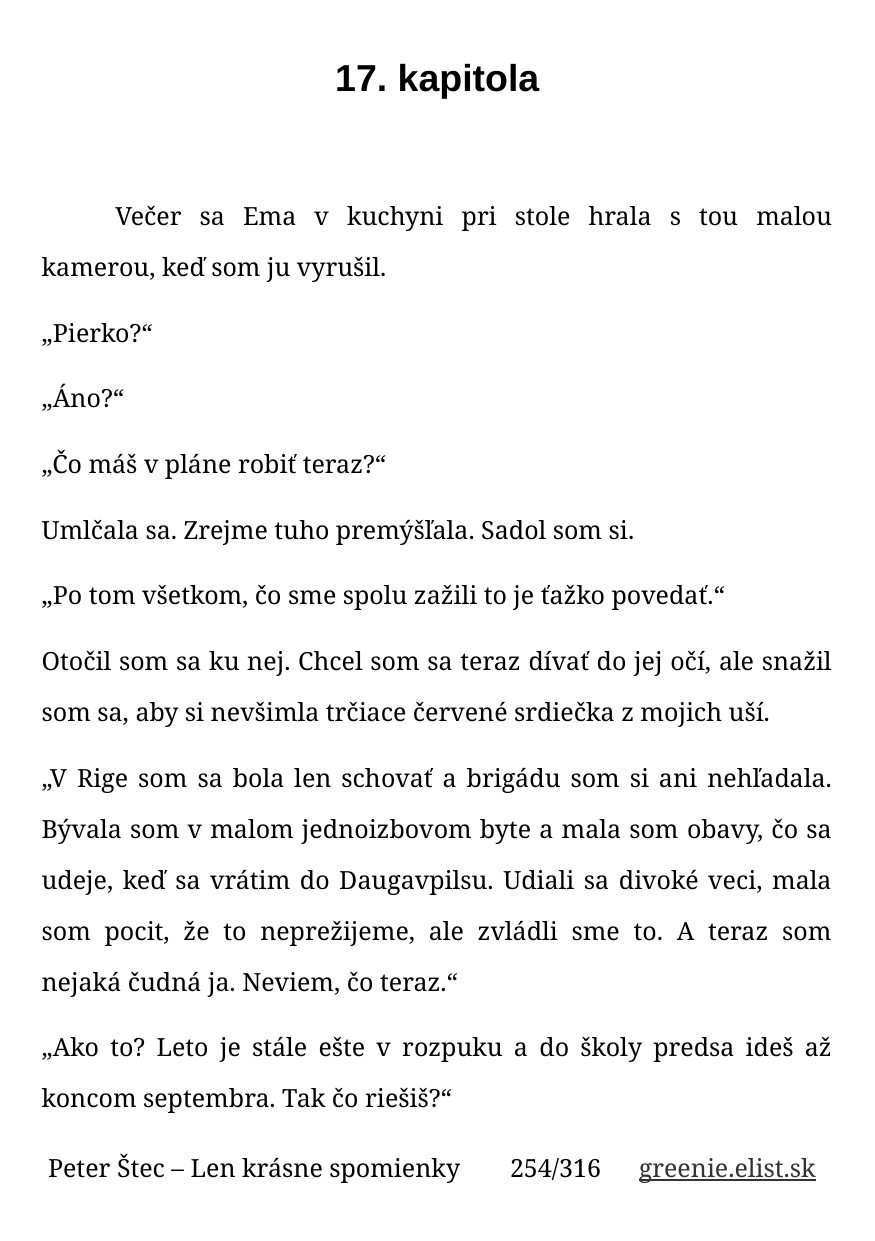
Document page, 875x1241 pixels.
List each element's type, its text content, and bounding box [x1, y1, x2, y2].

text „Ako to? Leto je stále ešte v rozpuku a do školy predsa ideš až koncom septembra. Tak čo riešiš?“ [41, 1030, 833, 1115]
text Večer sa Ema v kuchyni pri stole hrala s tou malou kamerou, keď som ju vyrušil. [41, 199, 833, 284]
text „Áno?“ [41, 381, 833, 415]
text „Pierko?“ [41, 315, 833, 349]
text „Čo máš v pláne robiť teraz?“ [41, 447, 833, 481]
text Otočil som sa ku nej. Chcel som sa teraz dívať do jej očí, ale snažil som sa, aby si nevšimla trčiace červené srdiečka z mojich uší. [41, 643, 833, 729]
subtitle 17. kapitola [41, 56, 833, 99]
text Umlčala sa. Zrejme tuho premýšľala. Sadol som si. [41, 512, 833, 546]
text „V Rige som sa bola len schovať a brigádu som si ani nehľadala. Bývala som v malom jednoizbovom byte a mala som obavy, čo sa udeje, keď sa vrátim do Daugavpilsu. Udiali sa divoké veci, mala som pocit, že to neprežijeme, ale zvládli sme to. A teraz som nejaká čudná ja. Neviem, čo teraz.“ [41, 760, 833, 998]
text „Po tom všetkom, čo sme spolu zažili to je ťažko povedať.“ [41, 578, 833, 612]
